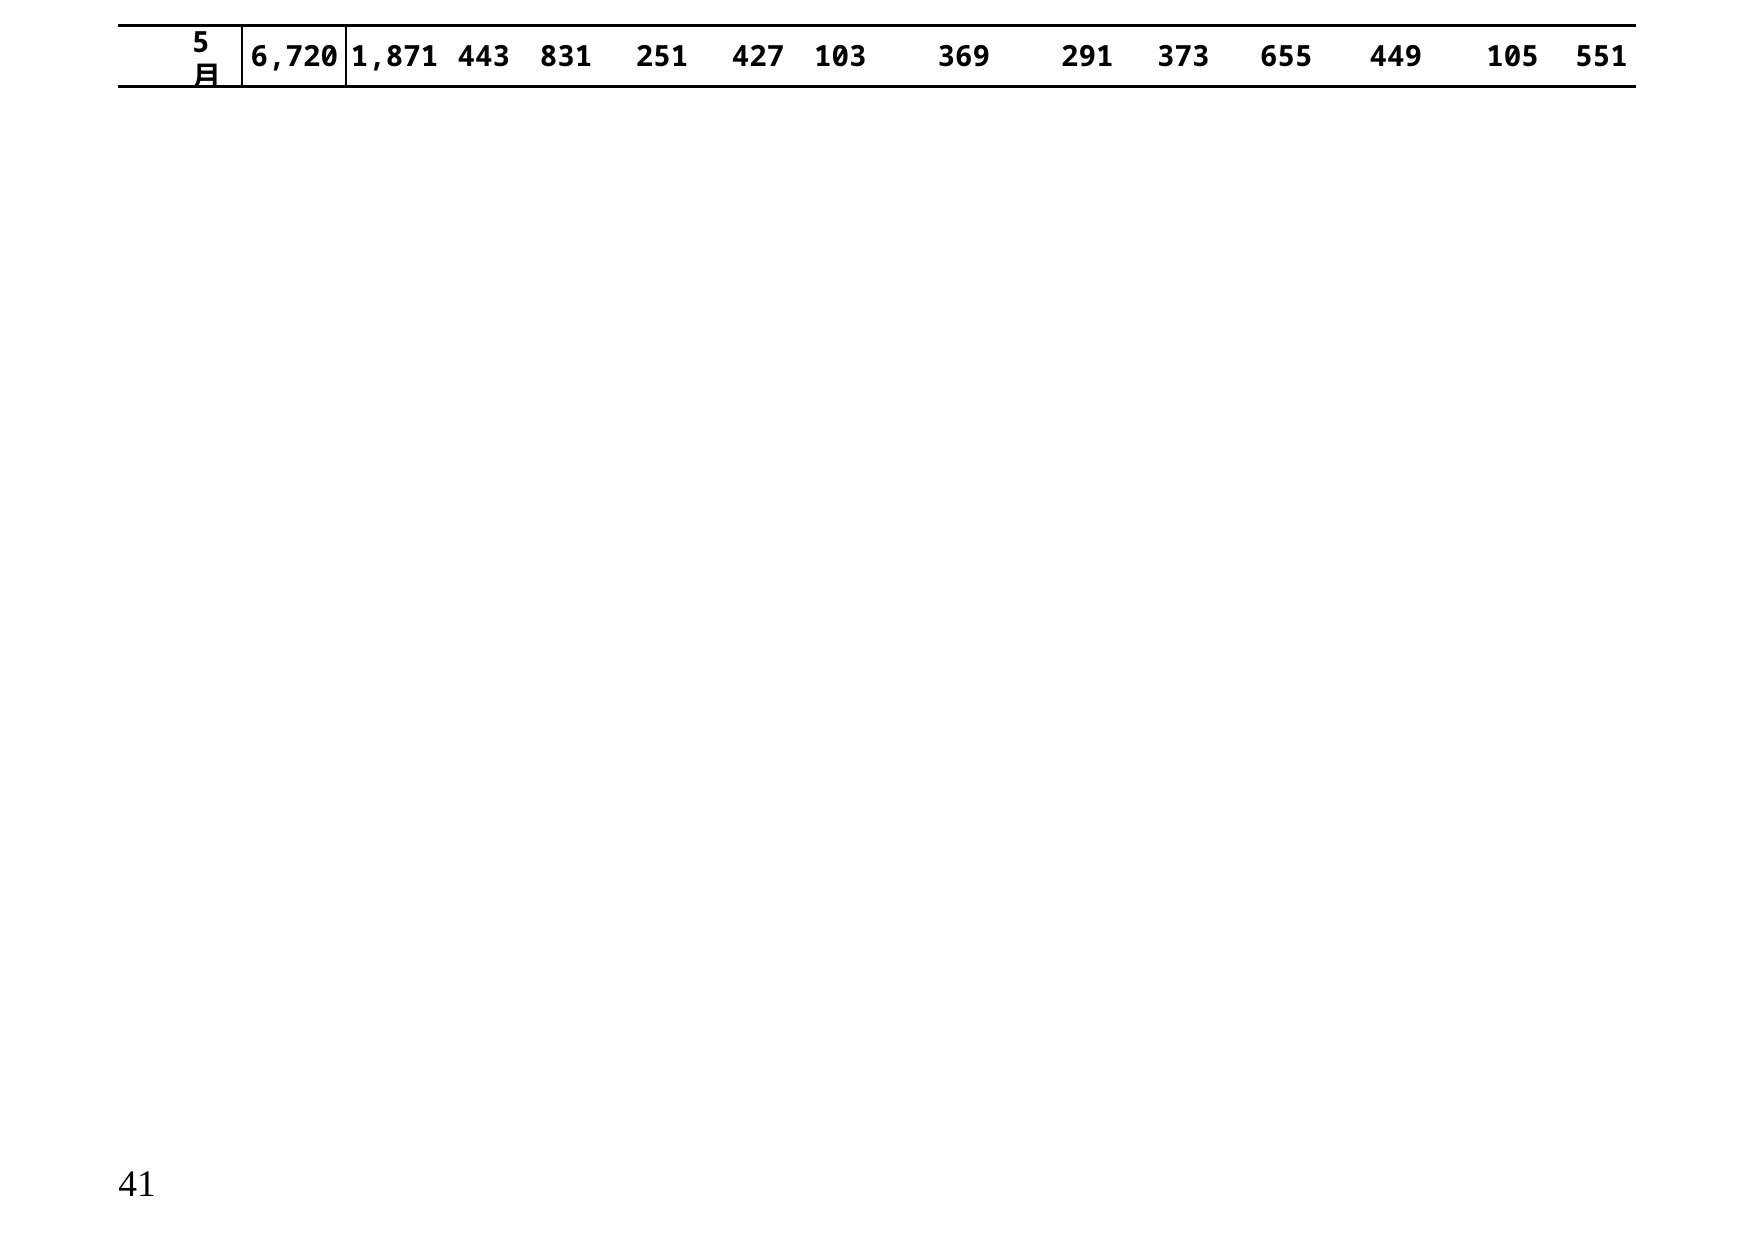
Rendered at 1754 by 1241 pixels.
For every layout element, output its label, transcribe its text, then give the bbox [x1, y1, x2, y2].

table_cell 655 [1238, 27, 1334, 85]
table_cell 5月 [118, 27, 241, 85]
table_cell 551 [1567, 27, 1636, 85]
table_cell 449 [1334, 27, 1457, 85]
table_cell 373 [1128, 27, 1238, 85]
table_cell 831 [525, 27, 607, 85]
table_cell 251 [607, 27, 717, 85]
table_cell 1,871 [347, 27, 442, 85]
table_cell 427 [717, 27, 799, 85]
table_cell 369 [881, 27, 1046, 85]
table_cell 291 [1046, 27, 1128, 85]
table_cell 103 [799, 27, 881, 85]
table_cell 105 [1457, 27, 1567, 85]
table_cell 6,720 [243, 27, 345, 85]
table_cell 443 [442, 27, 524, 85]
